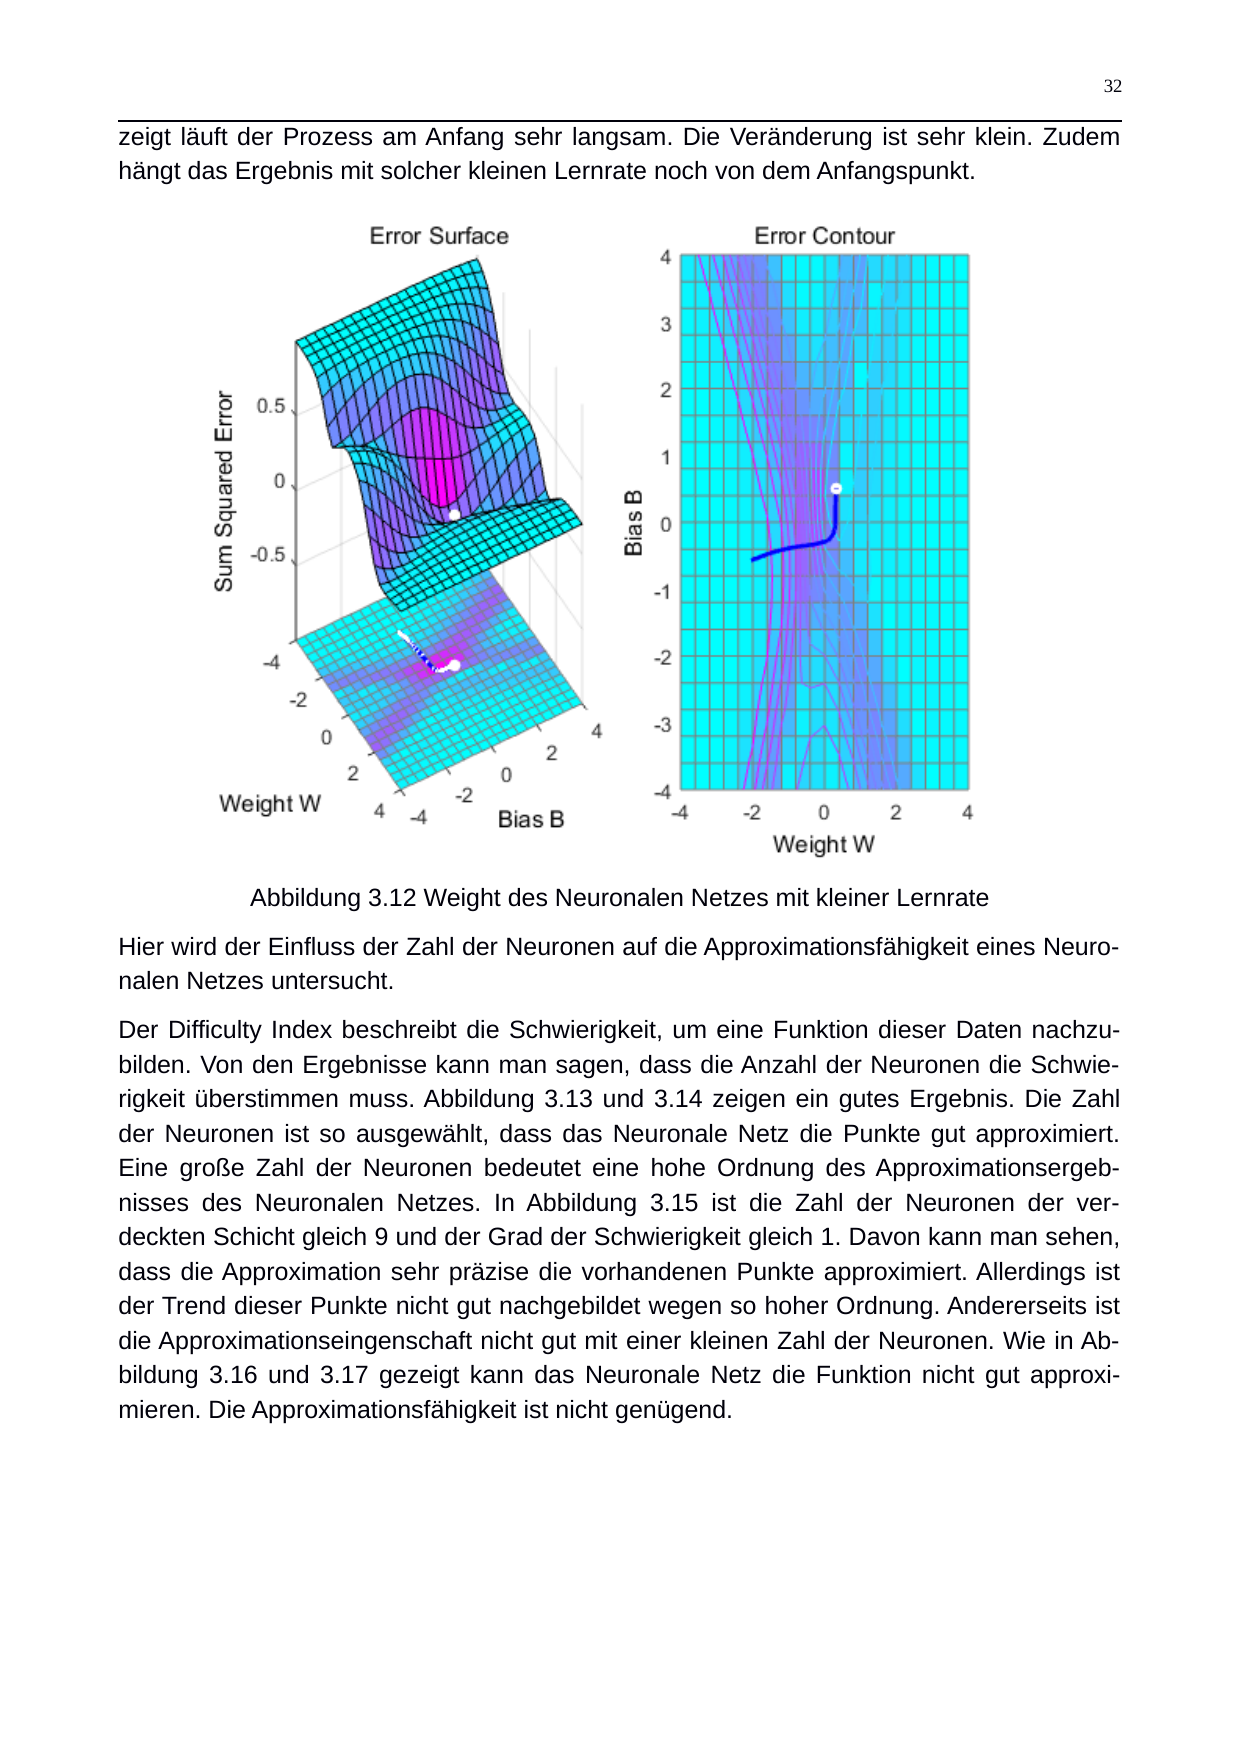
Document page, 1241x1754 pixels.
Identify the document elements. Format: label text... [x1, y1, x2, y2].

text Hier wird der Einfluss der Zahl der Neuronen auf die Approximationsfähigkeit eines Neuro-nalen Netzes untersucht. [118, 932, 1122, 995]
text Der Difficulty Index beschreibt die Schwierigkeit, um eine Funktion dieser Daten nachzu-bilden. Von den Ergebnisse kann man sagen, dass die Anzahl der Neuronen die Schwie-rigkeit überstimmen muss. Abbildung 3.13 und 3.14 zeigen ein gutes Ergebnis. Die Zahl der Neuronen ist so ausgewählt, dass das Neuronale Netz die Punkte gut approximiert. Eine große Zahl der Neuronen bedeutet eine hohe Ordnung des Approximationsergeb-nisses des Neuronalen Netzes. In Abbildung 3.15 ist die Zahl der Neuronen der ver-deckten Schicht gleich 9 und der Grad der Schwierigkeit gleich 1. Davon kann man sehen, dass die Approximation sehr präzise die vorhandenen Punkte approximiert. Allerdings ist der Trend dieser Punkte nicht gut nachgebildet wegen so hoher Ordnung. Andererseits ist die Approximationseingenschaft nicht gut mit einer kleinen Zahl der Neuronen. Wie in Ab-bildung 3.16 und 3.17 gezeigt kann das Neuronale Netz die Funktion nicht gut approxi-mieren. Die Approximationsfähigkeit ist nicht genügend. [118, 1015, 1122, 1423]
text Abbildung 3.12 Weight des Neuronalen Netzes mit kleiner Lernrate [118, 883, 1122, 911]
picture [182, 205, 1058, 862]
text zeigt läuft der Prozess am Anfang sehr langsam. Die Veränderung ist sehr klein. Zudem hängt das Ergebnis mit solcher kleinen Lernrate noch von dem Anfangspunkt. [118, 122, 1122, 185]
